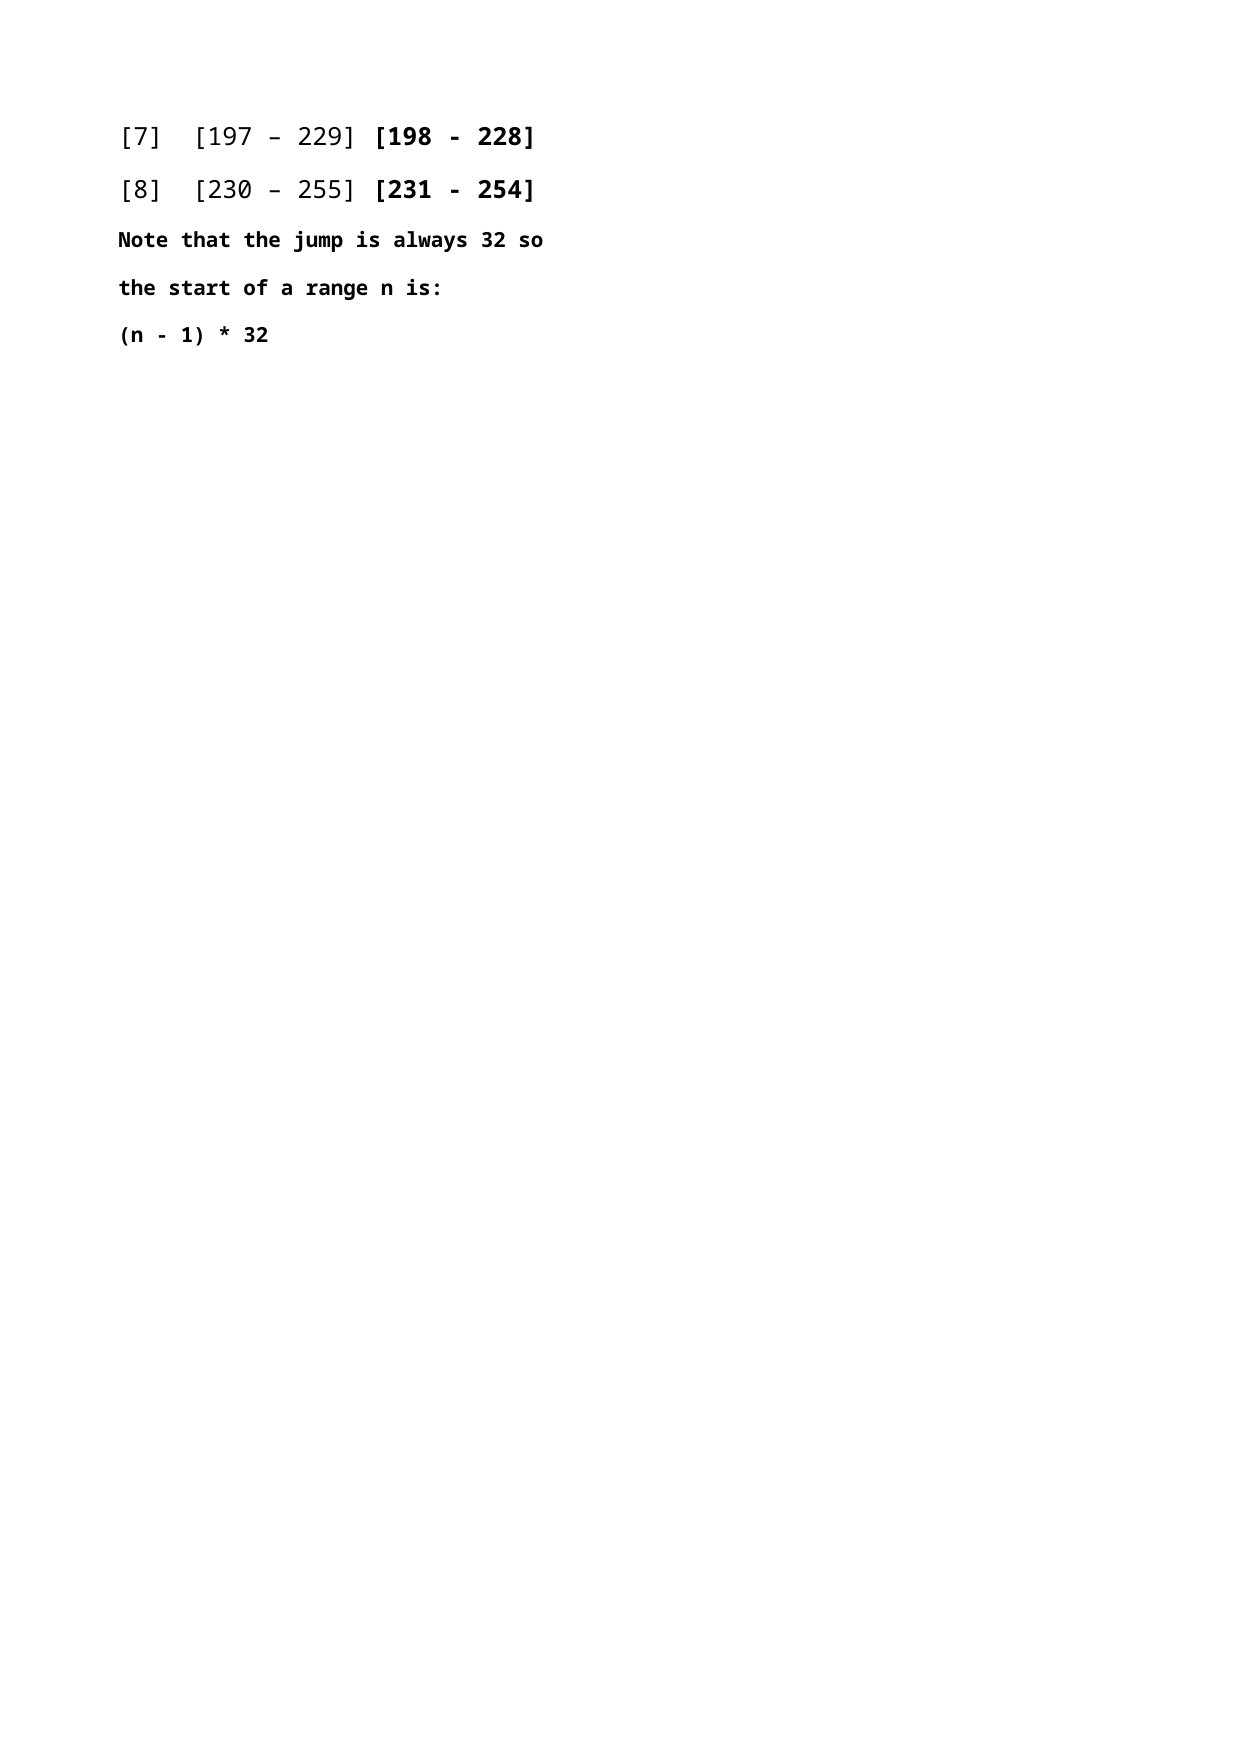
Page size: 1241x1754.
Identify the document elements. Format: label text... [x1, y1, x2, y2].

text [8] [230 – 255] [231 - 254] [118, 172, 1122, 206]
text (n - 1) * 32 [118, 320, 1122, 348]
text the start of a range n is: [118, 273, 1122, 301]
text [7] [197 – 229] [198 - 228] [118, 118, 1122, 152]
text Note that the jump is always 32 so [118, 226, 1122, 254]
